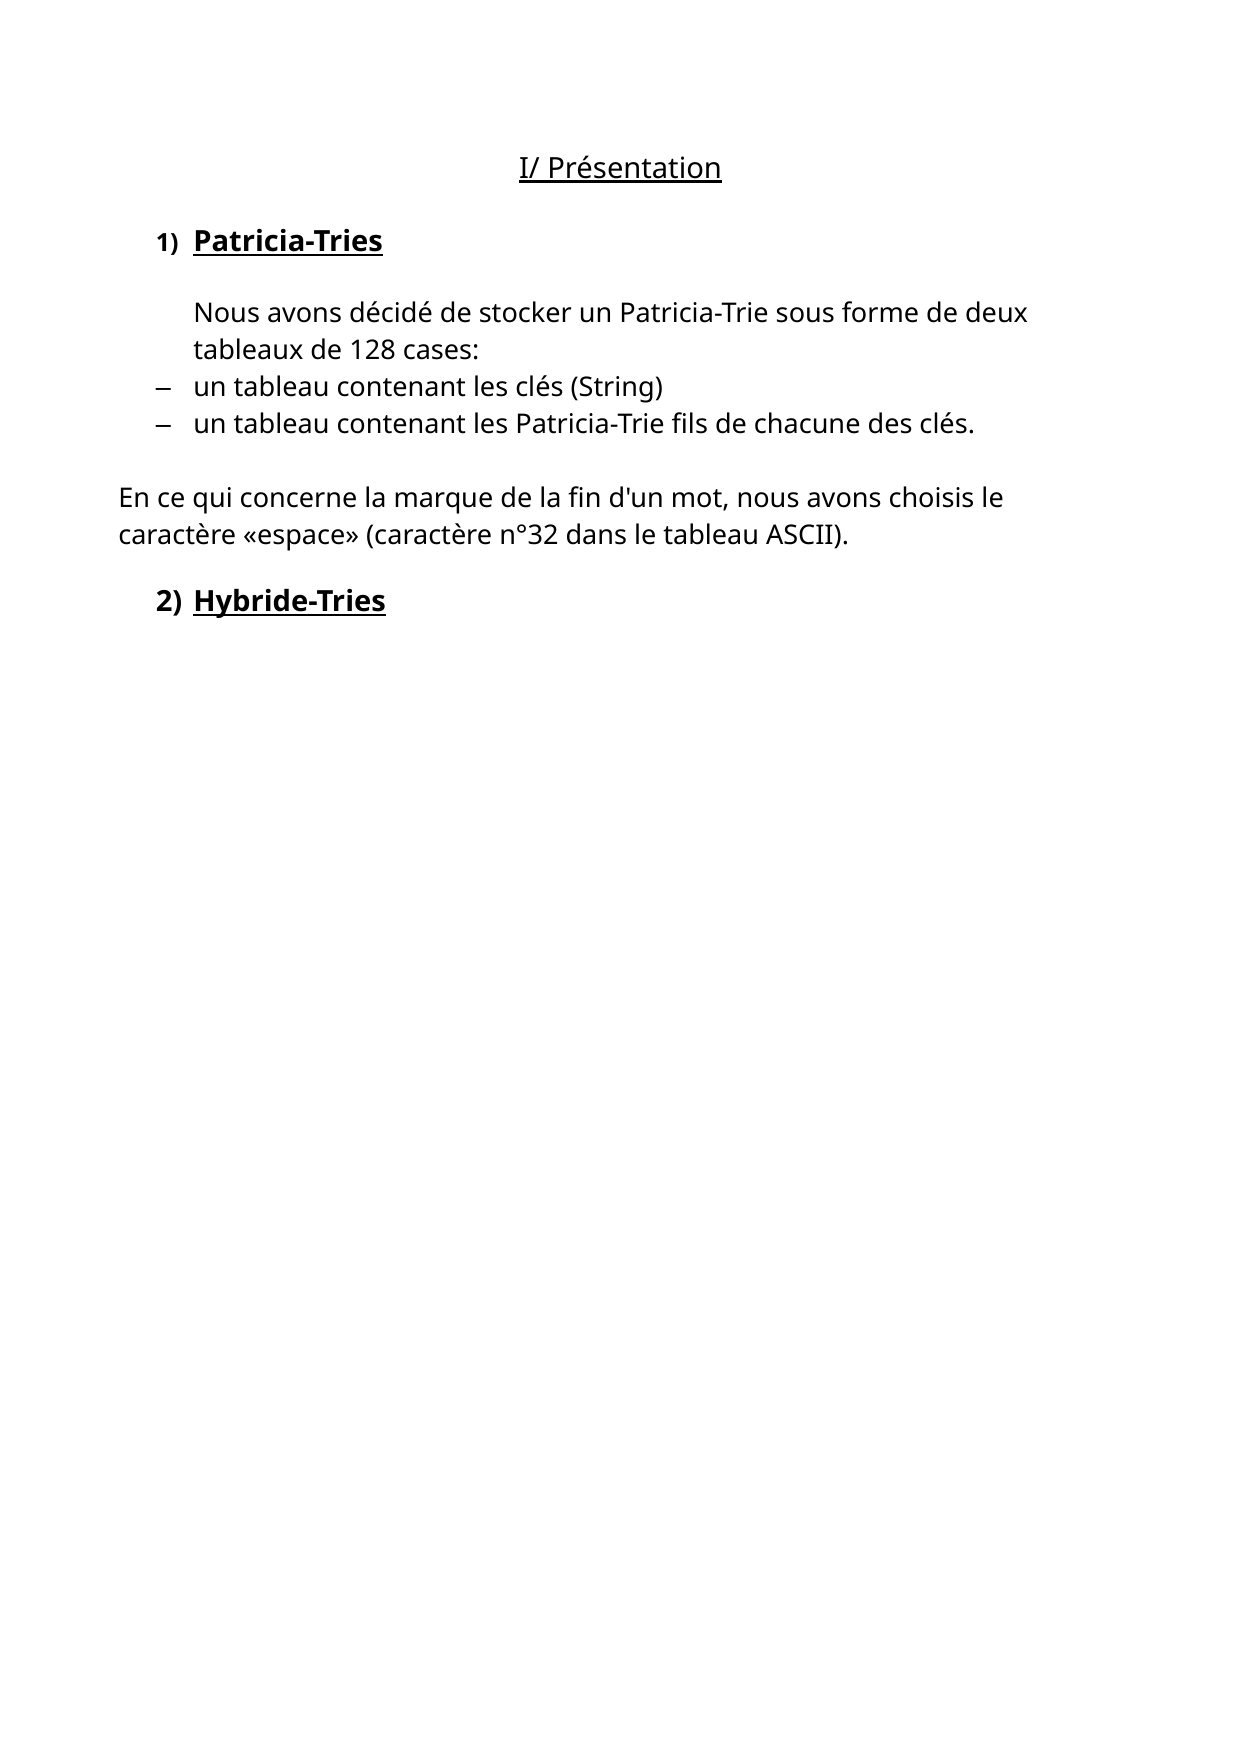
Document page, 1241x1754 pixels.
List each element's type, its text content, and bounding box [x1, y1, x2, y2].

list un tableau contenant les clés (String) [156, 368, 1122, 404]
list Patricia-Tries Nous avons décidé de stocker un Patricia-Trie sous forme de deux tableaux de 128 cases: [156, 220, 1122, 368]
list un tableau contenant les Patricia-Trie fils de chacune des clés. [156, 404, 1122, 441]
text I/ Présentation [118, 147, 1122, 187]
text En ce qui concerne la marque de la fin d'un mot, nous avons choisis le caractère «espace» (caractère n°32 dans le tableau ASCII). [118, 478, 1122, 552]
list Hybride-Tries [156, 581, 1122, 620]
